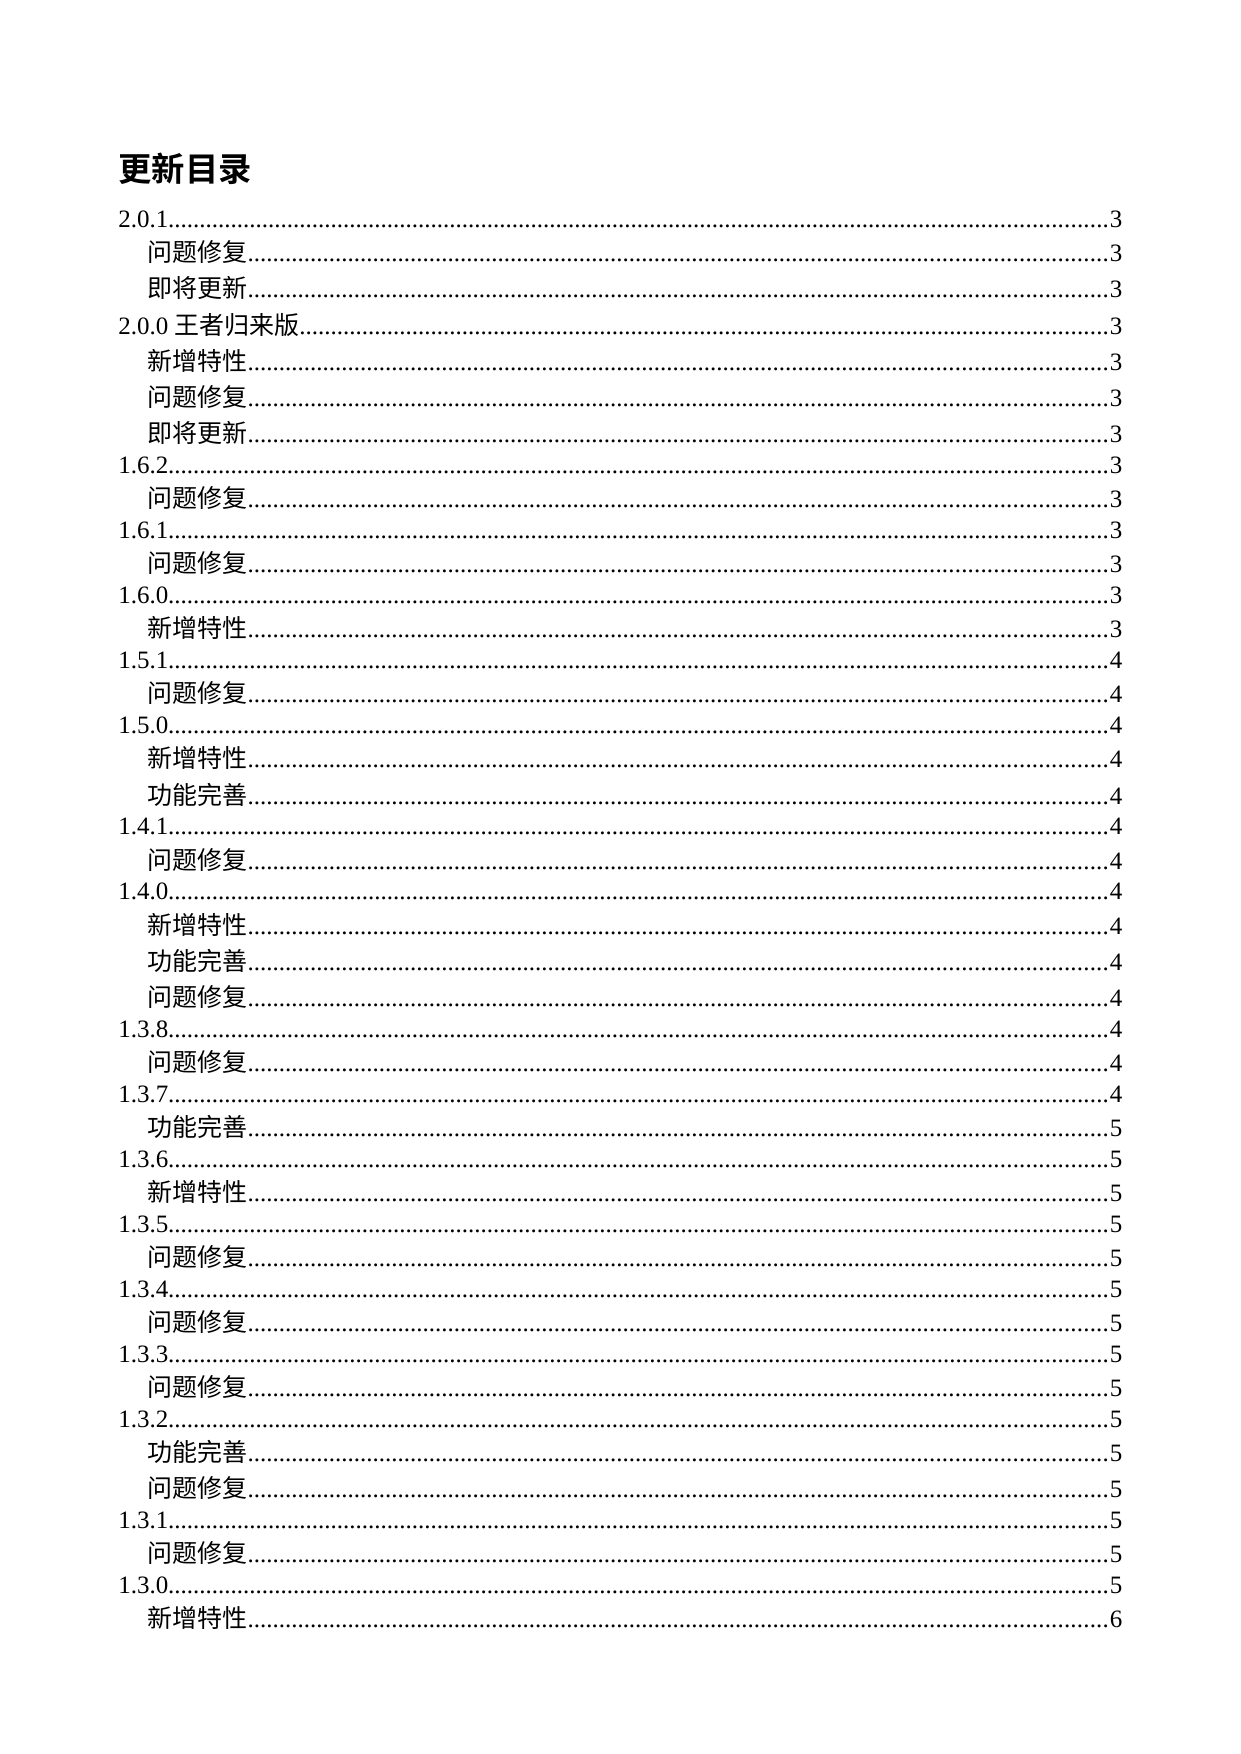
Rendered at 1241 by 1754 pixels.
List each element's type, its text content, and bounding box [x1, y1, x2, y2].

text 问题修复 4 [148, 1043, 1122, 1079]
text 即将更新 3 [148, 414, 1122, 450]
subtitle 更新目录 [118, 143, 1122, 191]
text 1.3.7 4 [118, 1079, 1122, 1108]
text 新增特性 4 [148, 905, 1122, 941]
text 1.3.1 5 [118, 1505, 1122, 1534]
text 新增特性 5 [148, 1173, 1122, 1209]
text 即将更新 3 [148, 269, 1122, 305]
text 新增特性 6 [148, 1599, 1122, 1635]
text 1.6.2 3 [118, 450, 1122, 479]
text 1.5.1 4 [118, 645, 1122, 674]
text 问题修复 3 [148, 544, 1122, 580]
text 问题修复 3 [148, 479, 1122, 515]
text 问题修复 3 [148, 378, 1122, 414]
text 问题修复 5 [148, 1303, 1122, 1339]
text 1.3.6 5 [118, 1144, 1122, 1173]
text 问题修复 5 [148, 1238, 1122, 1274]
text 1.3.0 5 [118, 1570, 1122, 1599]
text 1.4.0 4 [118, 876, 1122, 905]
text 2.0.1 3 [118, 204, 1122, 233]
text 功能完善 4 [148, 775, 1122, 811]
text 新增特性 3 [148, 341, 1122, 378]
text 1.6.0 3 [118, 580, 1122, 609]
text 1.3.5 5 [118, 1209, 1122, 1238]
text 1.3.2 5 [118, 1404, 1122, 1433]
text 问题修复 4 [148, 840, 1122, 876]
text 新增特性 3 [148, 609, 1122, 645]
text 新增特性 4 [148, 739, 1122, 775]
text 问题修复 5 [148, 1469, 1122, 1505]
text 功能完善 4 [148, 941, 1122, 978]
text 1.3.4 5 [118, 1274, 1122, 1303]
text 问题修复 4 [148, 674, 1122, 710]
text 2.0.0 王者归来版 3 [118, 305, 1122, 341]
text 问题修复 5 [148, 1368, 1122, 1404]
text 功能完善 5 [148, 1433, 1122, 1469]
text 功能完善 5 [148, 1108, 1122, 1144]
text 1.6.1 3 [118, 515, 1122, 544]
text 问题修复 3 [148, 233, 1122, 269]
text 1.3.8 4 [118, 1014, 1122, 1043]
text 1.5.0 4 [118, 710, 1122, 739]
text 1.4.1 4 [118, 811, 1122, 840]
text 问题修复 4 [148, 978, 1122, 1014]
text 问题修复 5 [148, 1534, 1122, 1570]
text 1.3.3 5 [118, 1339, 1122, 1368]
